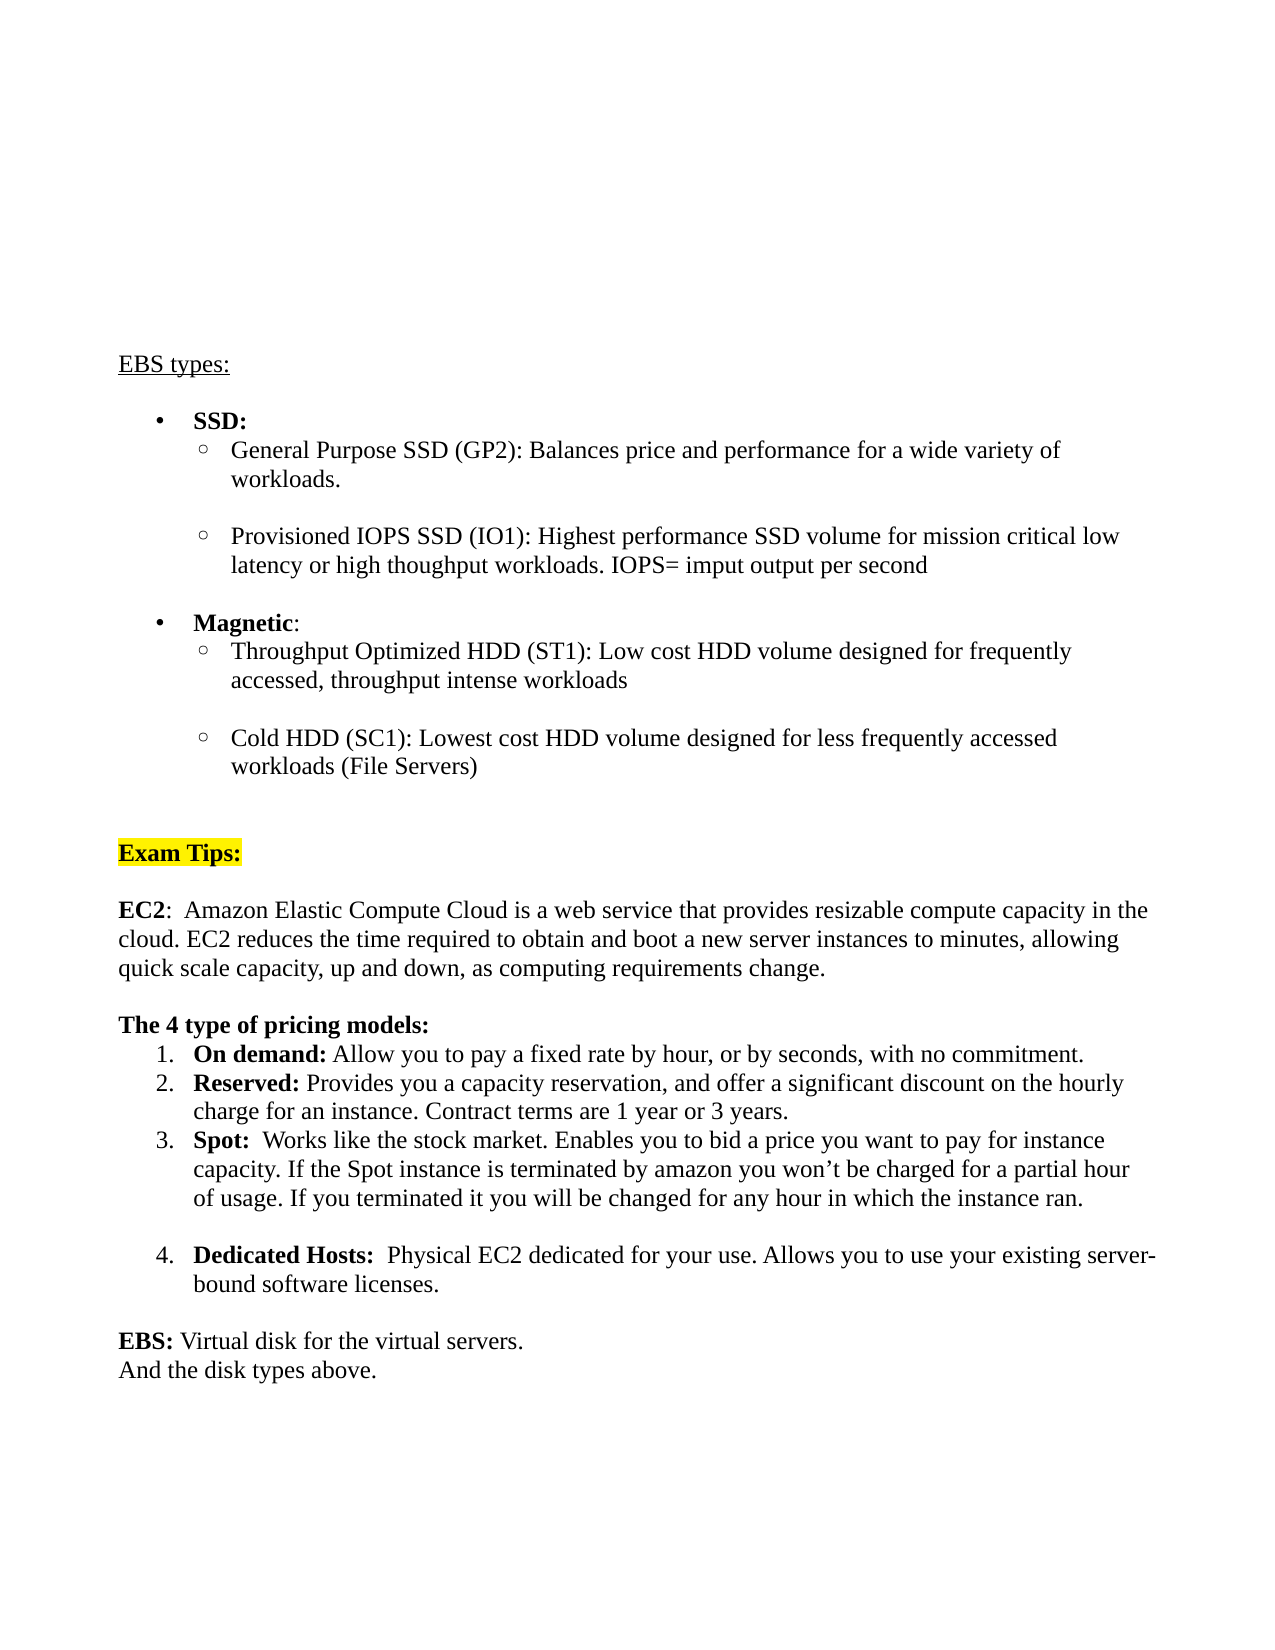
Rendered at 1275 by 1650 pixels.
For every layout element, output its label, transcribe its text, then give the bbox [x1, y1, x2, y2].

list Magnetic: [156, 608, 1157, 636]
text And the disk types above. [118, 1355, 1157, 1384]
text The 4 type of pricing models: [118, 1010, 1157, 1039]
list Dedicated Hosts: Physical EC2 dedicated for your use. Allows you to use your existing server-bound software licenses. [156, 1240, 1157, 1298]
list Reserved: Provides you a capacity reservation, and offer a significant discount on the hourly charge for an instance. Contract terms are 1 year or 3 years. [156, 1068, 1157, 1125]
list On demand: Allow you to pay a fixed rate by hour, or by seconds, with no commitment. [156, 1039, 1157, 1068]
text EBS types: [118, 349, 1157, 378]
list Spot: Works like the stock market. Enables you to bid a price you want to pay for instance capacity. If the Spot instance is terminated by amazon you won’t be charged for a partial hour of usage. If you terminated it you will be changed for any hour in which the instance ran. [156, 1125, 1157, 1211]
list Throughput Optimized HDD (ST1): Low cost HDD volume designed for frequently accessed, throughput intense workloads [193, 636, 1157, 694]
list Provisioned IOPS SSD (IO1): Highest performance SSD volume for mission critical low latency or high thoughput workloads. IOPS= imput output per second [193, 521, 1157, 579]
text Exam Tips: [118, 838, 1157, 866]
list SSD: [156, 406, 1157, 435]
list Cold HDD (SC1): Lowest cost HDD volume designed for less frequently accessed workloads (File Servers) [193, 723, 1157, 780]
list General Purpose SSD (GP2): Balances price and performance for a wide variety of workloads. [193, 435, 1157, 493]
text EC2: Amazon Elastic Compute Cloud is a web service that provides resizable compute capacity in the cloud. EC2 reduces the time required to obtain and boot a new server instances to minutes, allowing quick scale capacity, up and down, as computing requirements change. [118, 895, 1157, 981]
text EBS: Virtual disk for the virtual servers. [118, 1326, 1157, 1355]
